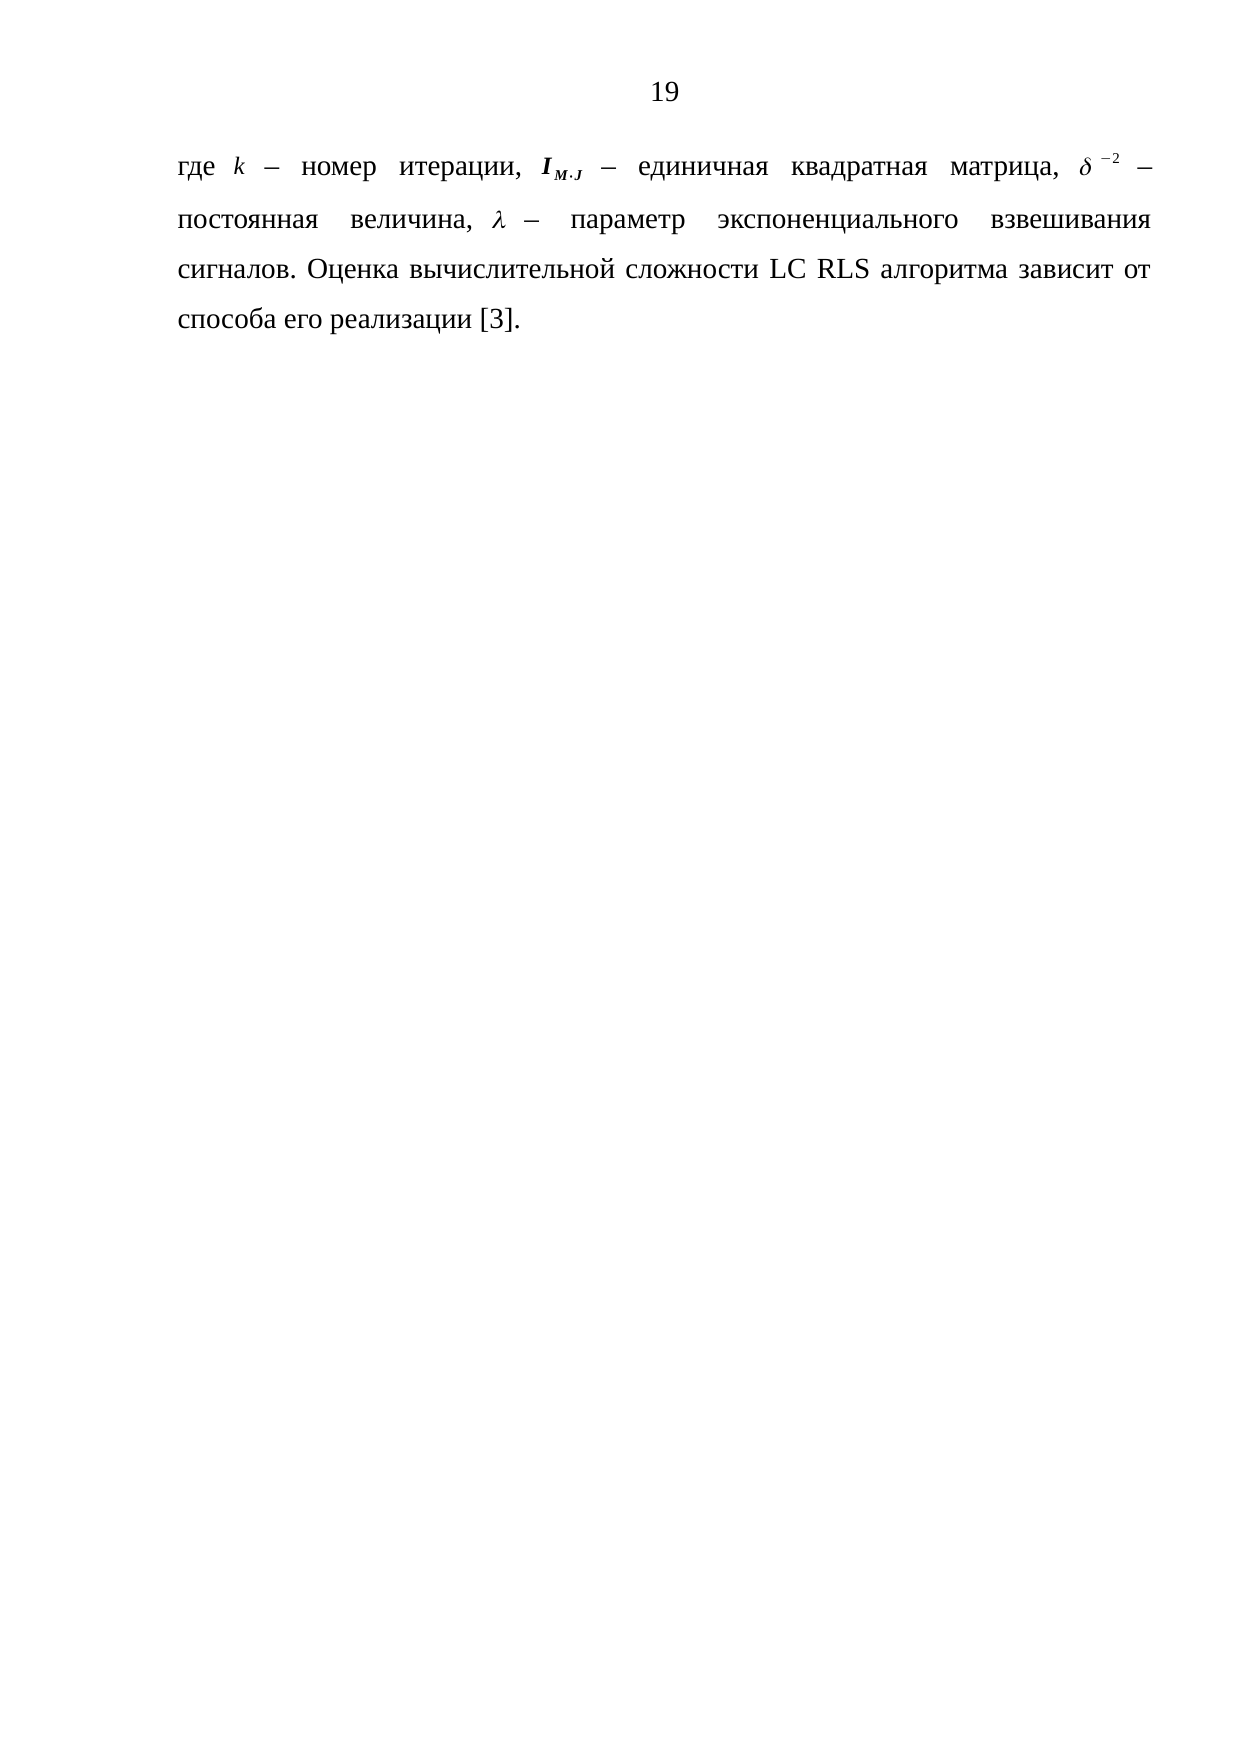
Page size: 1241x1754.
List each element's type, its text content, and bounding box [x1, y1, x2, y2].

text где– номер итерации,– единичная квадратная матрица,– постоянная величина,– параметр экспоненциального взвешивания сигналов. Оценка вычислительной сложности LC RLS алгоритма зависит от способа его реализации [3]. [177, 148, 1152, 335]
